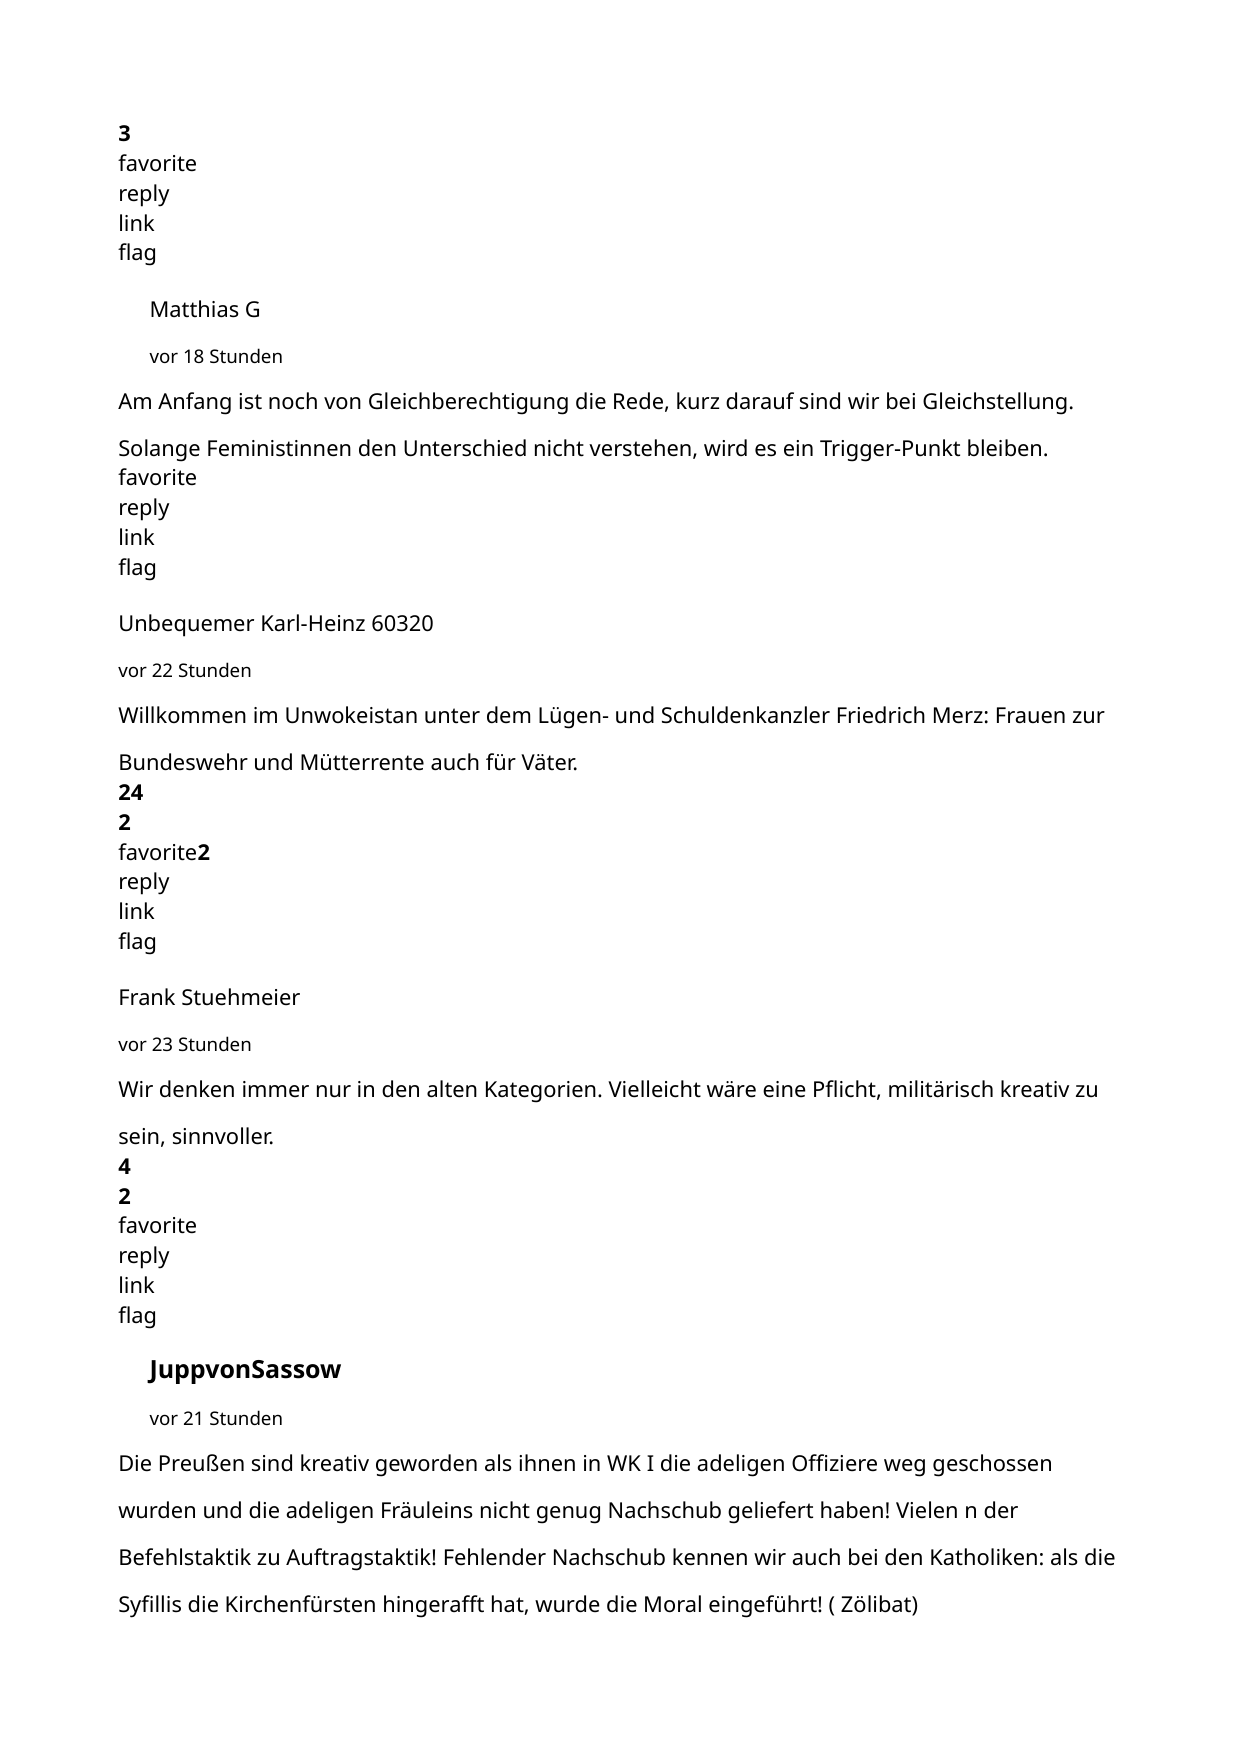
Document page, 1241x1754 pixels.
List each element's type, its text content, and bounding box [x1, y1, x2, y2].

text vor 23 Stunden [118, 1027, 1122, 1057]
text Willkommen im Unwokeistan unter dem Lügen- und Schuldenkanzler Friedrich Merz: Frauen zur Bundeswehr und Mütterrente auch für Väter. [118, 683, 1122, 777]
text flag [118, 1300, 1122, 1330]
text favorite [118, 148, 1122, 178]
text JuppvonSassow [149, 1345, 1114, 1386]
text vor 21 Stunden [149, 1402, 1122, 1431]
text favorite [118, 462, 1122, 492]
text 24 [118, 777, 1122, 807]
text Frank Stuehmeier [118, 971, 1114, 1012]
text flag [118, 237, 1122, 267]
text link [118, 1270, 1122, 1300]
text Wir denken immer nur in den alten Kategorien. Vielleicht wäre eine Pflicht, militärisch kreativ zu sein, sinnvoller. [118, 1057, 1122, 1151]
text Die Preußen sind kreativ geworden als ihnen in WK I die adeligen Offiziere weg geschossen wurden und die adeligen Fräuleins nicht genug Nachschub geliefert haben! Vielen n der Befehlstaktik zu Auftragstaktik! Fehlender Nachschub kennen wir auch bei den Katholiken: als die Syfillis die Kirchenfürsten hingerafft hat, wurde die Moral eingeführt! ( Zölibat) [118, 1431, 1122, 1619]
text vor 22 Stunden [118, 653, 1122, 683]
text flag [118, 926, 1122, 956]
text Am Anfang ist noch von Gleichberechtigung die Rede, kurz darauf sind wir bei Gleichstellung. Solange Feministinnen den Unterschied nicht verstehen, wird es ein Trigger-Punkt bleiben. [118, 369, 1122, 462]
text 2 [118, 807, 1122, 836]
text vor 18 Stunden [149, 339, 1122, 369]
text 2 [118, 1181, 1122, 1211]
text favorite2 [118, 836, 1122, 866]
text reply [118, 178, 1122, 207]
text 3 [118, 118, 1122, 148]
text 4 [118, 1151, 1122, 1181]
text link [118, 896, 1122, 926]
text reply [118, 492, 1122, 522]
text favorite [118, 1211, 1122, 1240]
text link [118, 522, 1122, 552]
text link [118, 207, 1122, 237]
text flag [118, 552, 1122, 582]
text reply [118, 866, 1122, 896]
text Matthias G [149, 283, 1114, 323]
text reply [118, 1240, 1122, 1270]
text Unbequemer Karl-Heinz 60320 [118, 597, 1114, 638]
